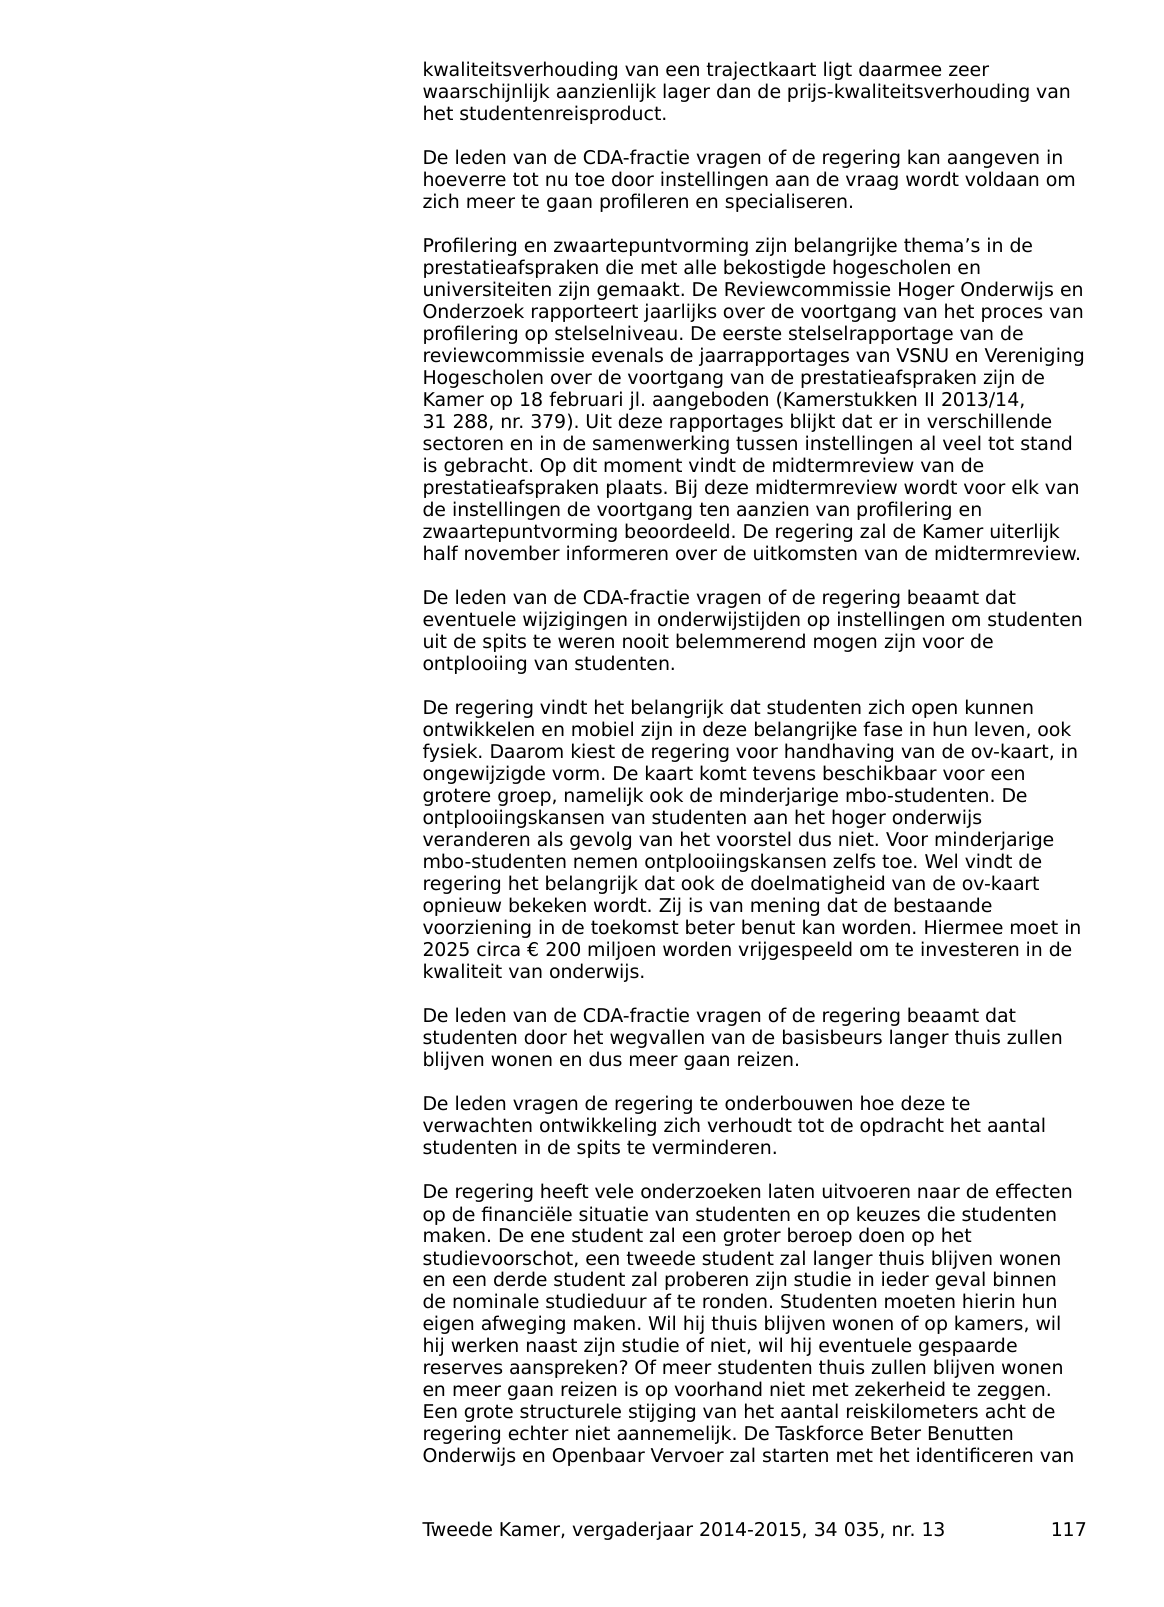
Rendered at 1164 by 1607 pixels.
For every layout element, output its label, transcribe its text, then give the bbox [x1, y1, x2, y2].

text De regering heeft vele onderzoeken laten uitvoeren naar de effecten op de financiële situatie van studenten en op keuzes die studenten maken. De ene student zal een groter beroep doen op het studievoorschot, een tweede student zal langer thuis blijven wonen en een derde student zal proberen zijn studie in ieder geval binnen de nominale studieduur af te ronden. Studenten moeten hierin hun eigen afweging maken. Wil hij thuis blijven wonen of op kamers, wil hij werken naast zijn studie of niet, wil hij eventuele gespaarde reserves aanspreken? Of meer studenten thuis zullen blijven wonen en meer gaan reizen is op voorhand niet met zekerheid te zeggen. Een grote structurele stijging van het aantal reiskilometers acht de regering echter niet aannemelijk. De Taskforce Beter Benutten Onderwijs en Openbaar Vervoer zal starten met het identificeren van [422, 1181, 1087, 1467]
text De leden vragen de regering te onderbouwen hoe deze te verwachten ontwikkeling zich verhoudt tot de opdracht het aantal studenten in de spits te verminderen. [422, 1093, 1087, 1159]
text De regering vindt het belangrijk dat studenten zich open kunnen ontwikkelen en mobiel zijn in deze belangrijke fase in hun leven, ook fysiek. Daarom kiest de regering voor handhaving van de ov-kaart, in ongewijzigde vorm. De kaart komt tevens beschikbaar voor een grotere groep, namelijk ook de minderjarige mbo-studenten. De ontplooiingskansen van studenten aan het hoger onderwijs veranderen als gevolg van het voorstel dus niet. Voor minderjarige mbo-studenten nemen ontplooiingskansen zelfs toe. Wel vindt de regering het belangrijk dat ook de doelmatigheid van de ov-kaart opnieuw bekeken wordt. Zij is van mening dat de bestaande voorziening in de toekomst beter benut kan worden. Hiermee moet in 2025 circa € 200 miljoen worden vrijgespeeld om te investeren in de kwaliteit van onderwijs. [422, 697, 1087, 983]
text De leden van de CDA-fractie vragen of de regering kan aangeven in hoeverre tot nu toe door instellingen aan de vraag wordt voldaan om zich meer te gaan profileren en specialiseren. [422, 147, 1087, 213]
text kwaliteitsverhouding van een trajectkaart ligt daarmee zeer waarschijnlijk aanzienlijk lager dan de prijs-kwaliteitsverhouding van het studentenreisproduct. [422, 59, 1087, 125]
text De leden van de CDA-fractie vragen of de regering beaamt dat studenten door het wegvallen van de basisbeurs langer thuis zullen blijven wonen en dus meer gaan reizen. [422, 1005, 1087, 1071]
text De leden van de CDA-fractie vragen of de regering beaamt dat eventuele wijzigingen in onderwijstijden op instellingen om studenten uit de spits te weren nooit belemmerend mogen zijn voor de ontplooiing van studenten. [422, 587, 1087, 675]
text Profilering en zwaartepuntvorming zijn belangrijke thema’s in de prestatieafspraken die met alle bekostigde hogescholen en universiteiten zijn gemaakt. De Reviewcommissie Hoger Onderwijs en Onderzoek rapporteert jaarlijks over de voortgang van het proces van profilering op stelselniveau. De eerste stelselrapportage van de reviewcommissie evenals de jaarrapportages van VSNU en Vereniging Hogescholen over de voortgang van de prestatieafspraken zijn de Kamer op 18 februari jl. aangeboden (Kamerstukken II 2013/14, 31 288, nr. 379). Uit deze rapportages blijkt dat er in verschillende sectoren en in de samenwerking tussen instellingen al veel tot stand is gebracht. Op dit moment vindt de midtermreview van de prestatieafspraken plaats. Bij deze midtermreview wordt voor elk van de instellingen de voortgang ten aanzien van profilering en zwaartepuntvorming beoordeeld. De regering zal de Kamer uiterlijk half november informeren over de uitkomsten van de midtermreview. [422, 235, 1087, 565]
